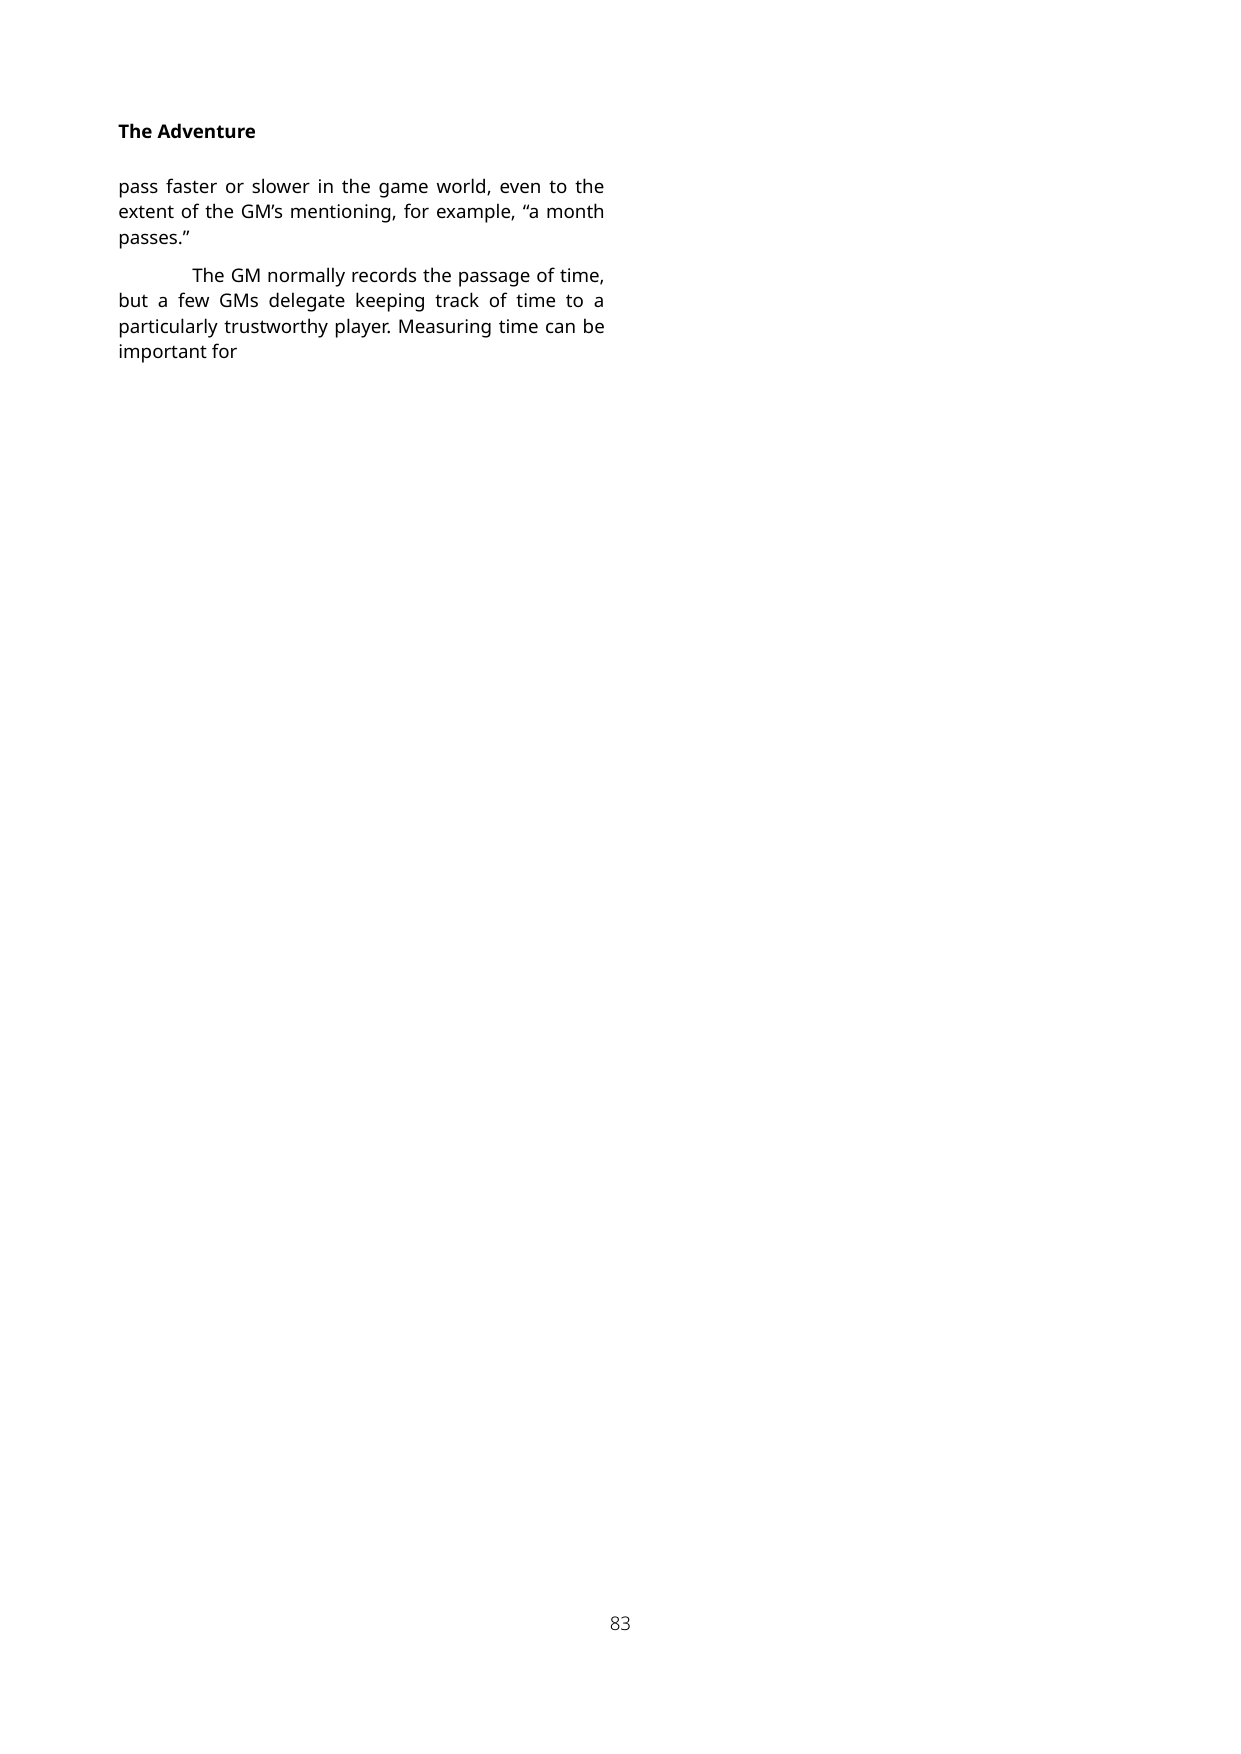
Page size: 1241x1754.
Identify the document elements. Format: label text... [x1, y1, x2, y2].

text The GM normally records the passage of time, but a few GMs delegate keeping track of time to a particularly trustworthy player. Measuring time can be important for [118, 262, 605, 364]
text pass faster or slower in the game world, even to the extent of the GM’s mentioning, for example, “a month passes.” [118, 173, 605, 250]
